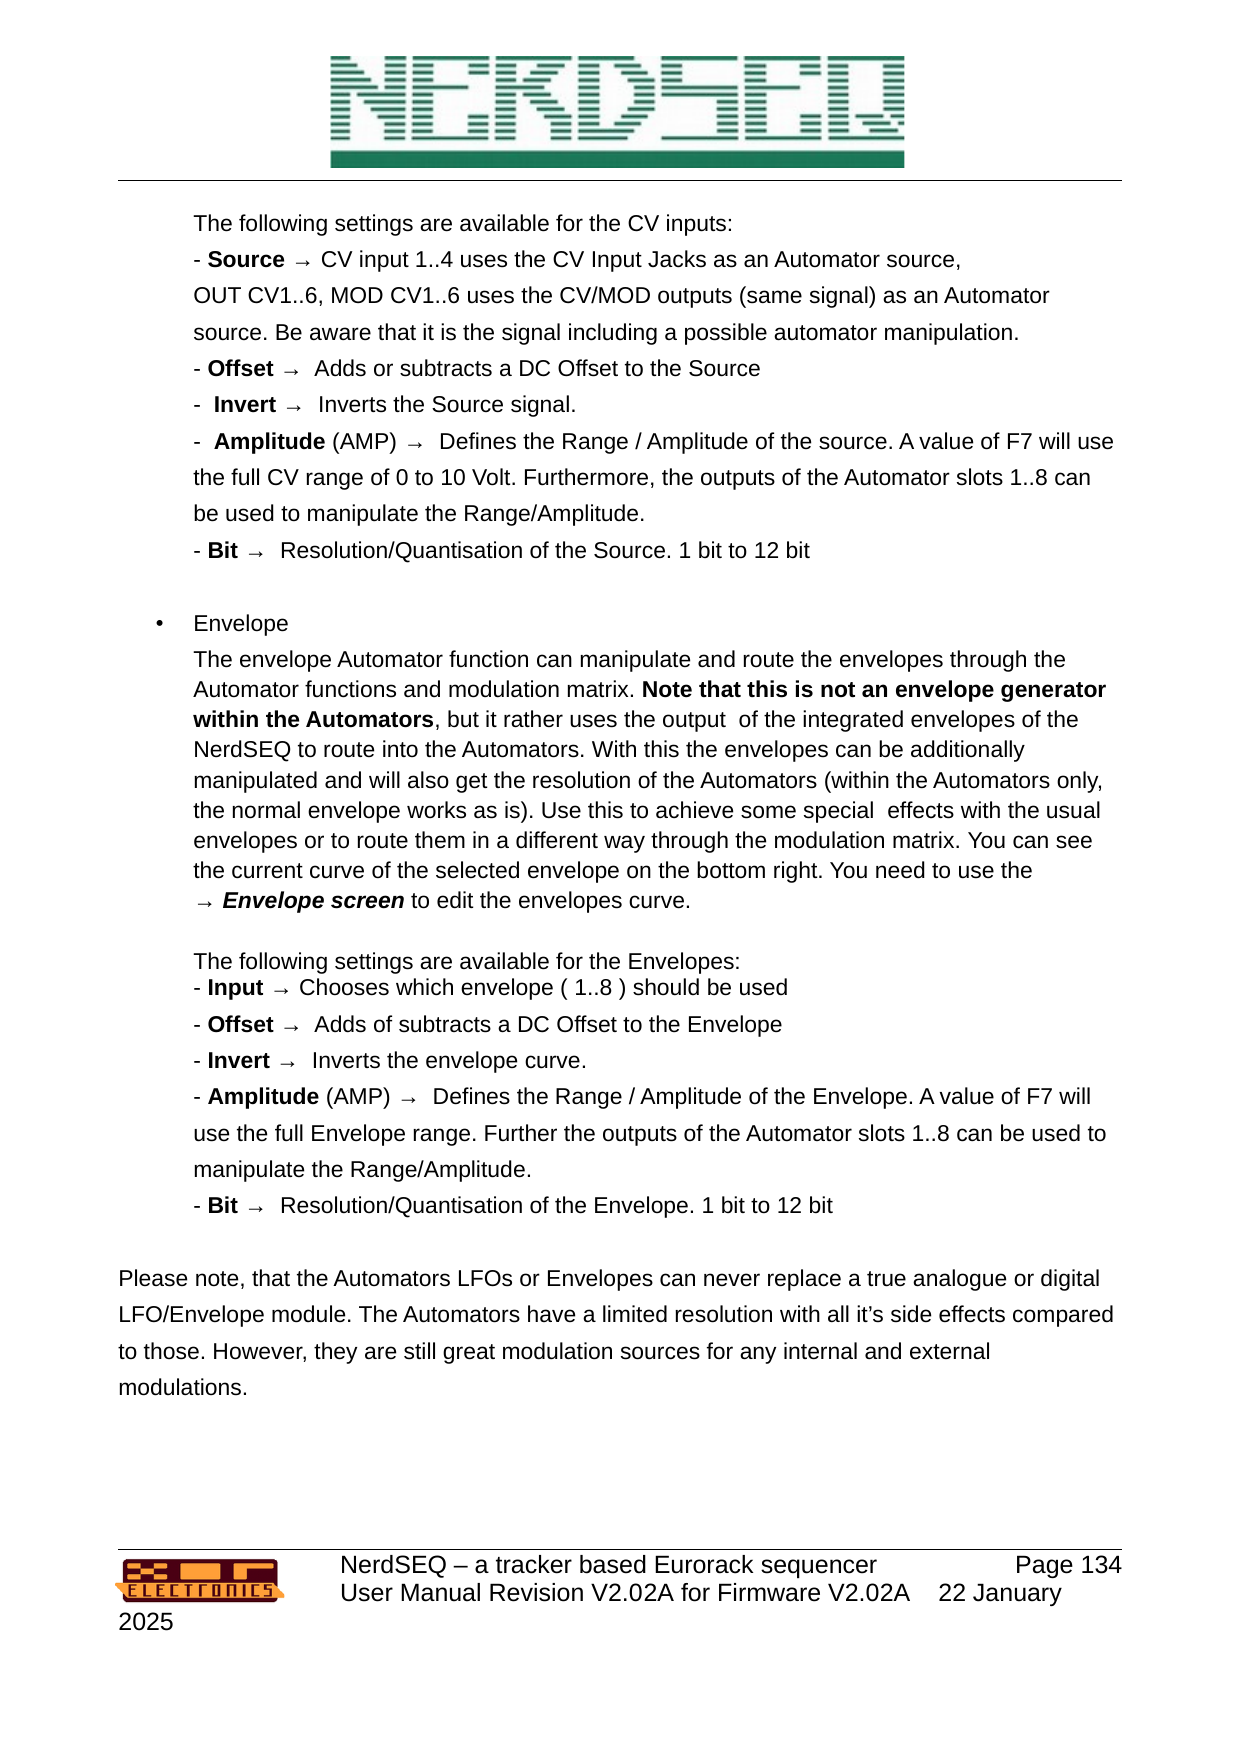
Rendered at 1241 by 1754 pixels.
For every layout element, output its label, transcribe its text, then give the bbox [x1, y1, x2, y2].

text - Invert → Inverts the Source signal. [193, 391, 1122, 418]
text The following settings are available for the CV inputs: [118, 209, 1122, 236]
text The following settings are available for the Envelopes: [118, 948, 1122, 974]
picture [330, 56, 905, 168]
text - Offset → Adds or subtracts a DC Offset to the Source [193, 355, 1122, 381]
list Envelope [156, 609, 1122, 636]
text - Amplitude (AMP) → Defines the Range / Amplitude of the source. A value of F7 will use the full CV range of 0 to 10 Volt. Furthermore, the outputs of the Automator slots 1..8 can be used to manipulate the Range/Amplitude. [193, 428, 1122, 527]
text - Input → Chooses which envelope ( 1..8 ) should be used [193, 974, 1122, 1001]
text - Bit → Resolution/Quantisation of the Source. 1 bit to 12 bit [193, 537, 1122, 563]
text - Invert → Inverts the envelope curve. [193, 1047, 1122, 1073]
text - Amplitude (AMP) → Defines the Range / Amplitude of the Envelope. A value of F7 will use the full Envelope range. Further the outputs of the Automator slots 1..8 can be used to manipulate the Range/Amplitude. [193, 1083, 1122, 1182]
text - Bit → Resolution/Quantisation of the Envelope. 1 bit to 12 bit [193, 1192, 1122, 1219]
picture [115, 1555, 285, 1605]
text - Offset → Adds of subtracts a DC Offset to the Envelope [193, 1011, 1122, 1037]
text - Source → CV input 1..4 uses the CV Input Jacks as an Automator source, OUT CV1..6, MOD CV1..6 uses the CV/MOD outputs (same signal) as an Automator source. Be aware that it is the signal including a possible automator manipulation. [193, 246, 1122, 345]
text Please note, that the Automators LFOs or Envelopes can never replace a true analogue or digital LFO/Envelope module. The Automators have a limited resolution with all it’s side effects compared to those. However, they are still great modulation sources for any internal and external modulations. [118, 1265, 1122, 1401]
text The envelope Automator function can manipulate and route the envelopes through the Automator functions and modulation matrix. Note that this is not an envelope generator within the Automators, but it rather uses the output of the integrated envelopes of the NerdSEQ to route into the Automators. With this the envelopes can be additionally manipulated and will also get the resolution of the Automators (within the Automators only, the normal envelope works as is). Use this to achieve some special effects with the usual envelopes or to route them in a different way through the modulation matrix. You can see the current curve of the selected envelope on the bottom right. You need to use the → Envelope screen to edit the envelopes curve. [193, 646, 1122, 914]
